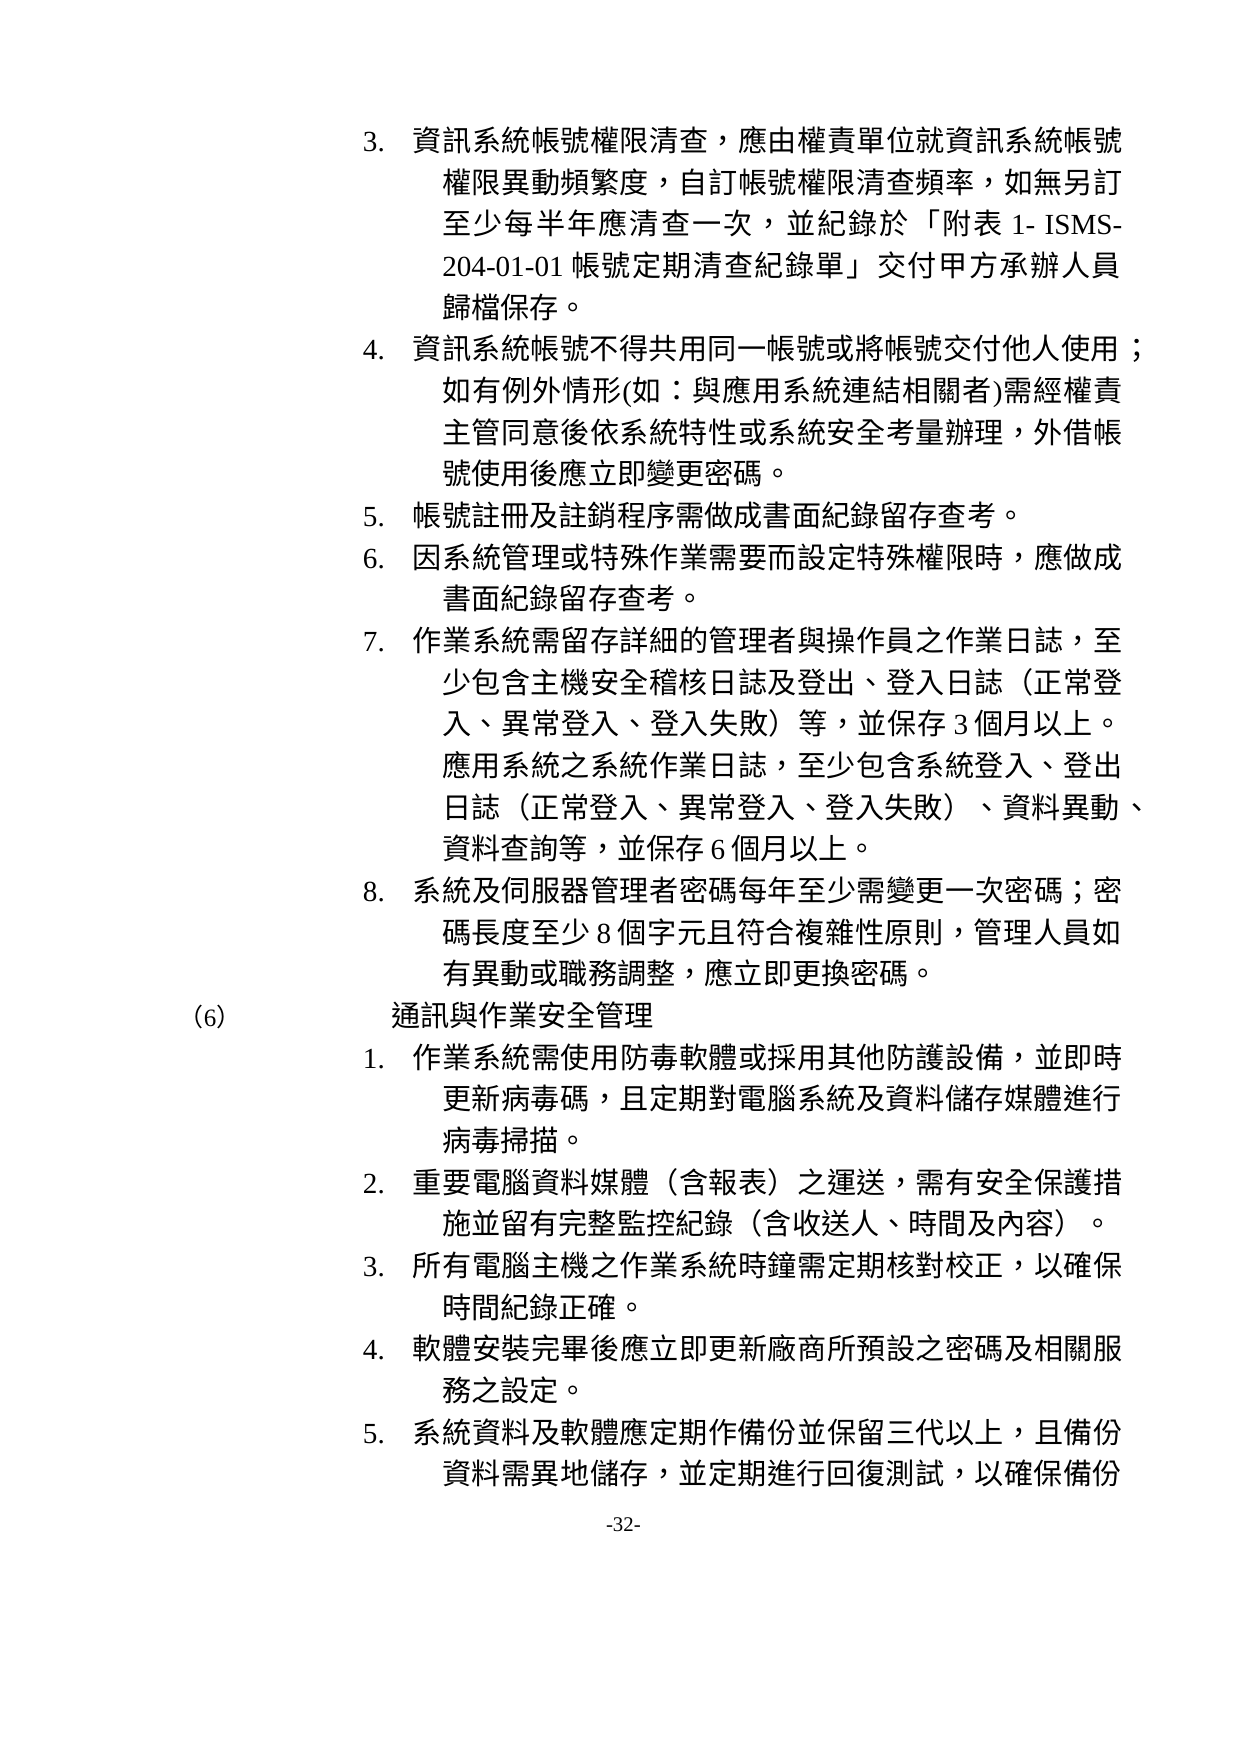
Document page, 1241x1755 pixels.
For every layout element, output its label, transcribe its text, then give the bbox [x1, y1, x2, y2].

list 資訊系統帳號權限清查，應由權責單位就資訊系統帳號權限異動頻繁度，自訂帳號權限清查頻率，如無另訂至少每半年應清查一次，並紀錄於「附表1- ISMS-204-01-01帳號定期清查紀錄單」交付甲方承辦人員歸檔保存。 [363, 118, 1122, 326]
list 系統資料及軟體應定期作備份並保留三代以上，且備份資料需異地儲存，並定期進行回復測試，以確保備份 [363, 1410, 1122, 1493]
list 系統及伺服器管理者密碼每年至少需變更一次密碼；密碼長度至少8個字元且符合複雜性原則，管理人員如有異動或職務調整，應立即更換密碼。 [363, 868, 1122, 993]
list 所有電腦主機之作業系統時鐘需定期核對校正，以確保時間紀錄正確。 [363, 1243, 1122, 1326]
list 軟體安裝完畢後應立即更新廠商所預設之密碼及相關服務之設定。 [363, 1326, 1122, 1410]
list 作業系統需留存詳細的管理者與操作員之作業日誌，至少包含主機安全稽核日誌及登出、登入日誌（正常登入、異常登入、登入失敗）等，並保存3個月以上。應用系統之系統作業日誌，至少包含系統登入、登出日誌（正常登入、異常登入、登入失敗）、資料異動、資料查詢等，並保存6個月以上。 [363, 618, 1122, 868]
list 因系統管理或特殊作業需要而設定特殊權限時，應做成書面紀錄留存查考。 [363, 535, 1122, 618]
list 帳號註冊及註銷程序需做成書面紀錄留存查考。 [363, 493, 1122, 535]
list 重要電腦資料媒體（含報表）之運送，需有安全保護措施並留有完整監控紀錄（含收送人、時間及內容）。 [363, 1160, 1122, 1243]
list 通訊與作業安全管理 [179, 993, 1122, 1035]
list 資訊系統帳號不得共用同一帳號或將帳號交付他人使用；如有例外情形(如：與應用系統連結相關者)需經權責主管同意後依系統特性或系統安全考量辦理，外借帳號使用後應立即變更密碼。 [363, 326, 1122, 493]
list 作業系統需使用防毒軟體或採用其他防護設備，並即時更新病毒碼，且定期對電腦系統及資料儲存媒體進行病毒掃描。 [363, 1035, 1122, 1160]
